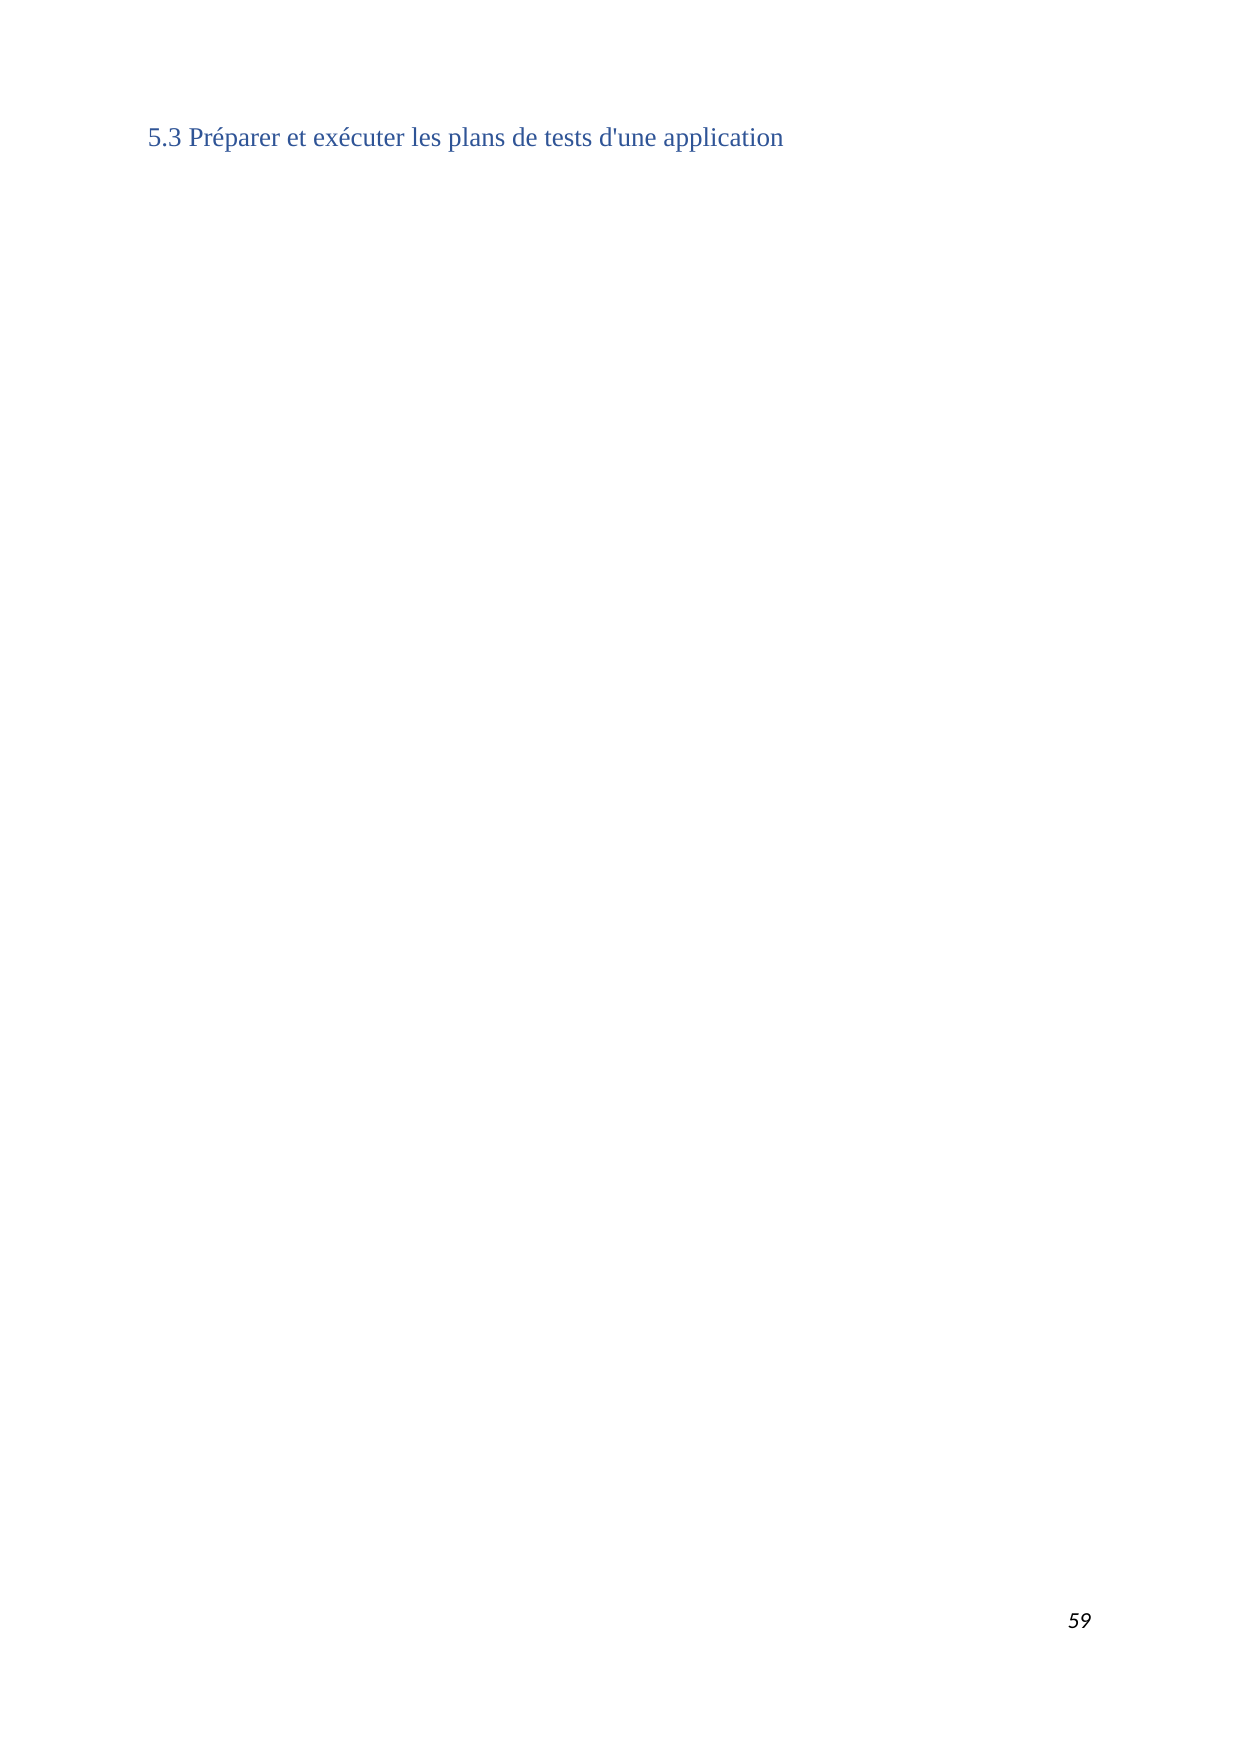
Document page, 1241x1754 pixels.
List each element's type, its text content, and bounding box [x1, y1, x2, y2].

subtitle 5.3 Préparer et exécuter les plans de tests d'une application [148, 121, 1093, 152]
